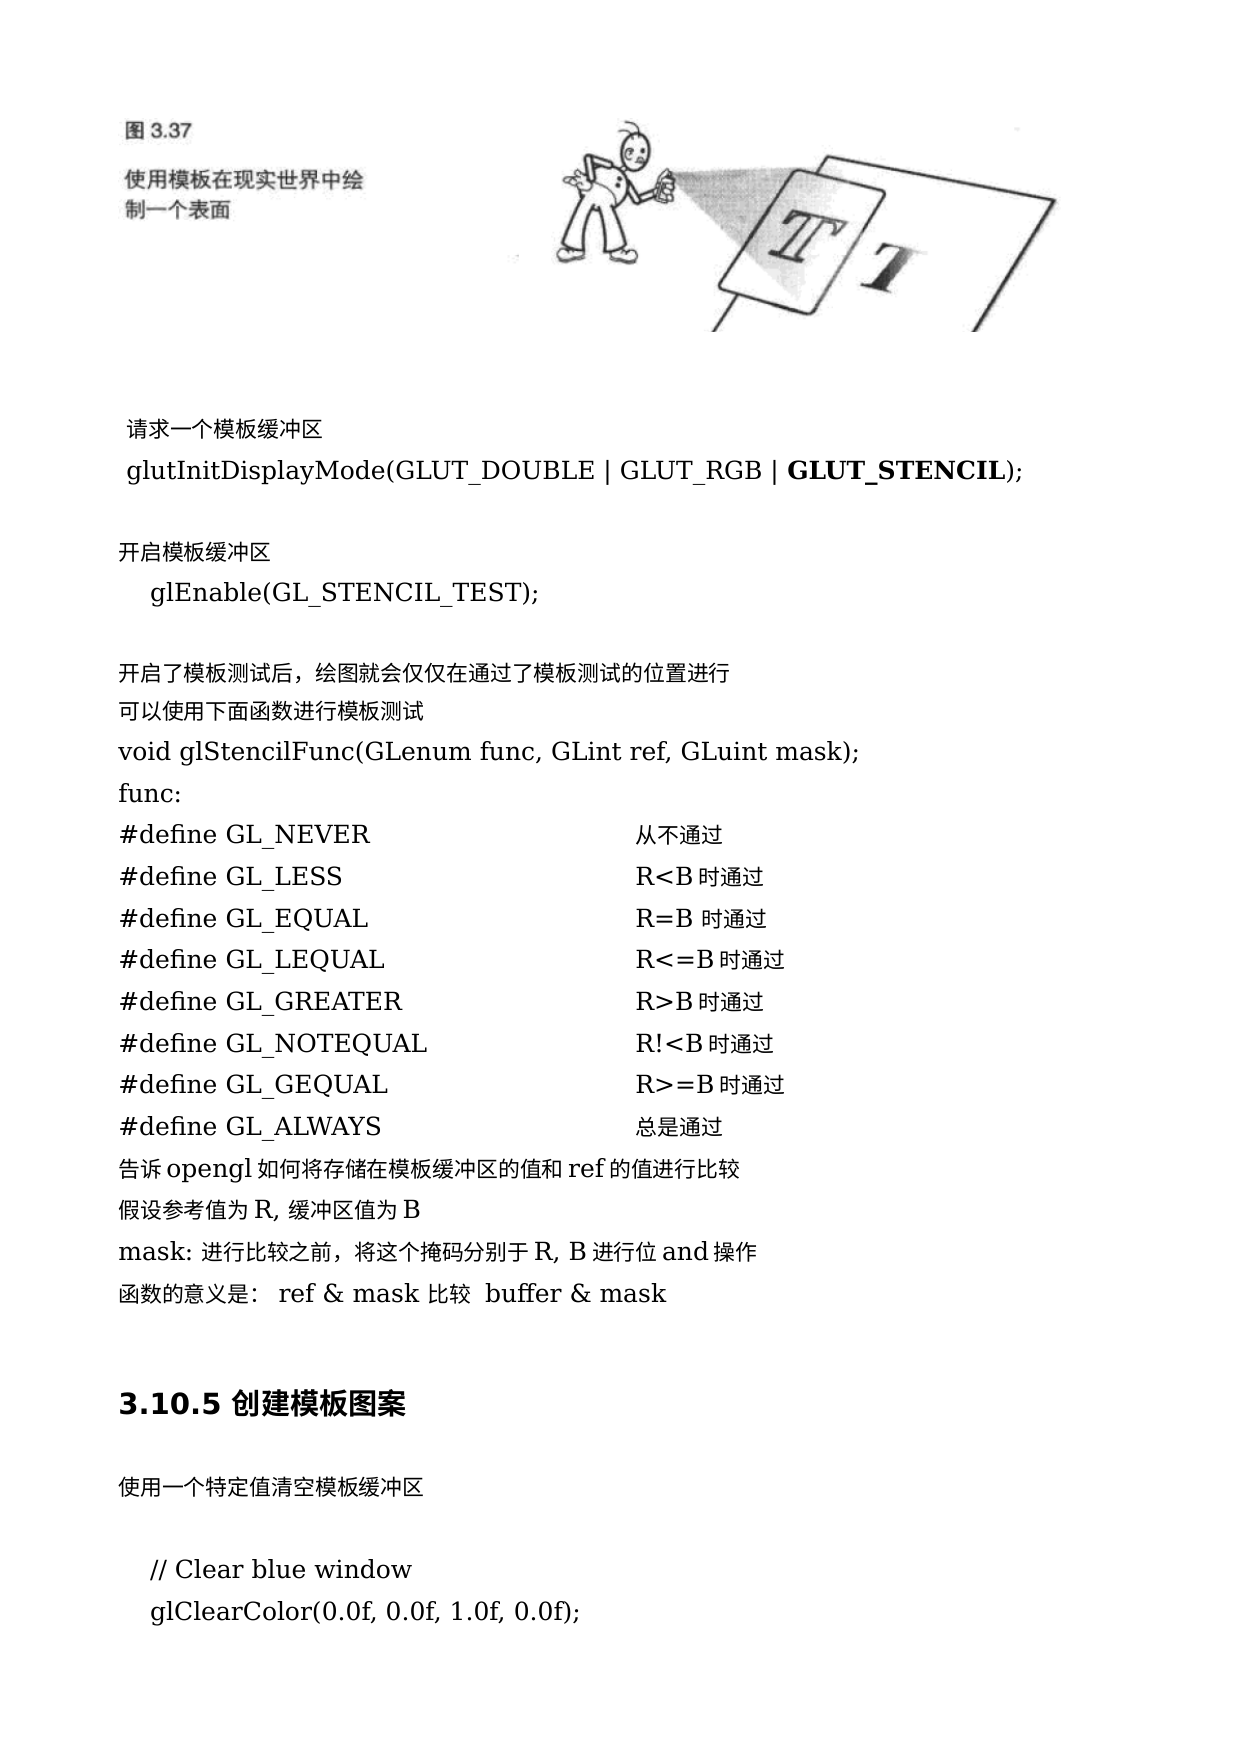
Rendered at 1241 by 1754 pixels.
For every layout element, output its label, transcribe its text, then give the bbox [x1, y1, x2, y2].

text #define GL_NOTEQUAL R!<B时通过 [118, 1029, 1122, 1058]
text // Clear blue window [118, 1555, 1122, 1584]
text 使用一个特定值清空模板缓冲区 [118, 1475, 1122, 1501]
text 请求一个模板缓冲区 [118, 414, 1122, 444]
text func: [118, 779, 1122, 808]
picture [118, 118, 1123, 332]
text #define GL_ALWAYS 总是通过 [118, 1112, 1122, 1141]
text 函数的意义是： ref & mask 比较 buffer & mask [118, 1279, 1122, 1308]
text 假设参考值为R, 缓冲区值为B [118, 1196, 1122, 1225]
text #define GL_NEVER 从不通过 [118, 821, 1122, 850]
text glClearColor(0.0f, 0.0f, 1.0f, 0.0f); [118, 1597, 1122, 1626]
text #define GL_GEQUAL R>=B时通过 [118, 1071, 1122, 1100]
text #define GL_LESS R<B时通过 [118, 862, 1122, 891]
text 开启了模板测试后，绘图就会仅仅在通过了模板测试的位置进行 [118, 661, 1122, 687]
subtitle 3.10.5 创建模板图案 [118, 1387, 1122, 1421]
text #define GL_EQUAL R=B 时通过 [118, 904, 1122, 933]
text 告诉opengl如何将存储在模板缓冲区的值和ref的值进行比较 [118, 1154, 1122, 1183]
text glEnable(GL_STENCIL_TEST); [118, 578, 1122, 607]
text #define GL_LEQUAL R<=B时通过 [118, 946, 1122, 975]
text glutInitDisplayMode(GLUT_DOUBLE | GLUT_RGB | GLUT_STENCIL); [118, 456, 1122, 486]
text mask: 进行比较之前，将这个掩码分别于R, B进行位and操作 [118, 1237, 1122, 1266]
text #define GL_GREATER R>B时通过 [118, 987, 1122, 1016]
text 开启模板缓冲区 [118, 540, 1122, 565]
text 可以使用下面函数进行模板测试 [118, 699, 1122, 725]
text void glStencilFunc(GLenum func, GLint ref, GLuint mask); [118, 737, 1122, 766]
